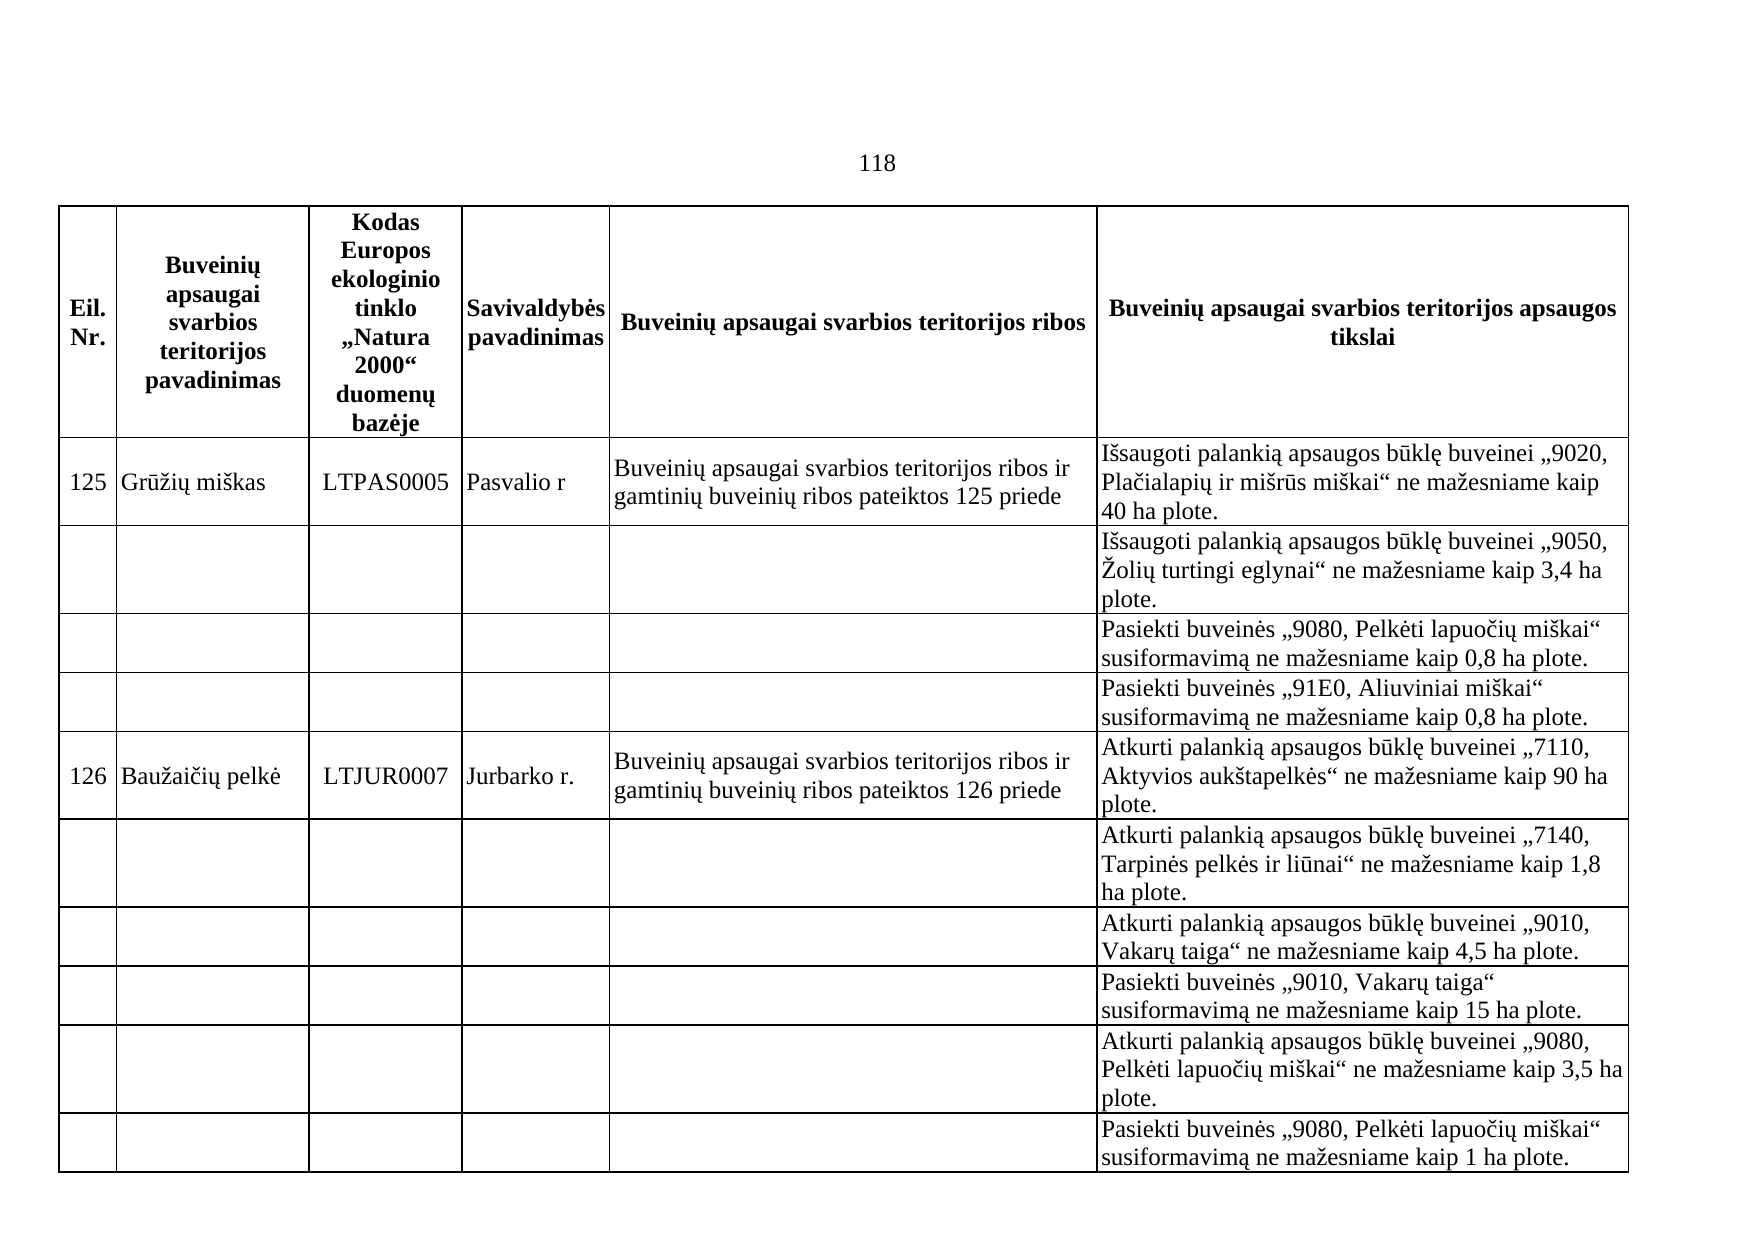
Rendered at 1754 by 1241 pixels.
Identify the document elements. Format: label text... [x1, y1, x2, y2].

table_cell [310, 526, 461, 612]
table_cell Jurbarko r. [463, 732, 609, 818]
table_cell Atkurti palankią apsaugos būklę buveinei „7110, Aktyvios aukštapelkės“ ne mažesniame kaip 90 ha plote. [1098, 732, 1628, 818]
table_cell [310, 614, 461, 671]
table_cell Pasiekti buveinės „9010, Vakarų taiga“ susiformavimą ne mažesniame kaip 15 ha plote. [1098, 967, 1628, 1024]
table_cell [610, 1026, 1096, 1112]
table_header Savivaldybės pavadinimas [463, 207, 609, 437]
table_cell [117, 820, 308, 906]
table_header Kodas Europos ekologinio tinklo „Natura 2000“ duomenų bazėje [310, 207, 461, 437]
table_cell [610, 1114, 1096, 1171]
table_cell [463, 526, 609, 612]
table_cell 125 [60, 438, 116, 524]
table_cell Išsaugoti palankią apsaugos būklę buveinei „9020, Plačialapių ir mišrūs miškai“ ne mažesniame kaip 40 ha plote. [1098, 438, 1628, 524]
table_cell [310, 1114, 461, 1171]
table_cell Buveinių apsaugai svarbios teritorijos ribos ir gamtinių buveinių ribos pateiktos 126 priede [610, 732, 1096, 818]
table_cell Buveinių apsaugai svarbios teritorijos ribos ir gamtinių buveinių ribos pateiktos 125 priede [610, 438, 1096, 524]
table_cell 126 [60, 732, 116, 818]
table_cell [610, 614, 1096, 671]
table_cell [610, 967, 1096, 1024]
table_header Eil. Nr. [60, 207, 116, 437]
table_cell [117, 673, 308, 731]
table_header Buveinių apsaugai svarbios teritorijos ribos [610, 207, 1096, 437]
table_cell [117, 526, 308, 612]
table_cell [463, 820, 609, 906]
table_cell [60, 673, 116, 731]
table_cell [610, 673, 1096, 731]
table_cell [463, 673, 609, 731]
table_cell [60, 967, 116, 1024]
table_cell [117, 967, 308, 1024]
table_cell [117, 1114, 308, 1171]
table_cell Pasiekti buveinės „91E0, Aliuviniai miškai“ susiformavimą ne mažesniame kaip 0,8 ha plote. [1098, 673, 1628, 731]
table_cell [117, 614, 308, 671]
table_cell Pasiekti buveinės „9080, Pelkėti lapuočių miškai“ susiformavimą ne mažesniame kaip 1 ha plote. [1098, 1114, 1628, 1171]
table_cell [60, 908, 116, 965]
table_cell [463, 614, 609, 671]
table_cell [310, 1026, 461, 1112]
table_cell [60, 820, 116, 906]
table_cell [117, 908, 308, 965]
table_cell Baužaičių pelkė [117, 732, 308, 818]
table_cell [610, 908, 1096, 965]
table_header Buveinių apsaugai svarbios teritorijos apsaugos tikslai [1098, 207, 1628, 437]
table_cell [60, 1026, 116, 1112]
table_cell [463, 1114, 609, 1171]
table_cell [463, 908, 609, 965]
table_cell Atkurti palankią apsaugos būklę buveinei „9080, Pelkėti lapuočių miškai“ ne mažesniame kaip 3,5 ha plote. [1098, 1026, 1628, 1112]
table_cell [310, 820, 461, 906]
table_cell [117, 1026, 308, 1112]
table_cell Pasiekti buveinės „9080, Pelkėti lapuočių miškai“ susiformavimą ne mažesniame kaip 0,8 ha plote. [1098, 614, 1628, 671]
table_cell [310, 673, 461, 731]
table_header Buveinių apsaugai svarbios teritorijos pavadinimas [117, 207, 308, 437]
table_cell [310, 908, 461, 965]
table_cell [610, 526, 1096, 612]
table_cell Pasvalio r [463, 438, 609, 524]
table_cell [463, 1026, 609, 1112]
table_cell Išsaugoti palankią apsaugos būklę buveinei „9050, Žolių turtingi eglynai“ ne mažesniame kaip 3,4 ha plote. [1098, 526, 1628, 612]
table_cell Atkurti palankią apsaugos būklę buveinei „9010, Vakarų taiga“ ne mažesniame kaip 4,5 ha plote. [1098, 908, 1628, 965]
table_cell Atkurti palankią apsaugos būklę buveinei „7140, Tarpinės pelkės ir liūnai“ ne mažesniame kaip 1,8 ha plote. [1098, 820, 1628, 906]
table_cell Grūžių miškas [117, 438, 308, 524]
table_cell [60, 1114, 116, 1171]
table_cell LTPAS0005 [310, 438, 461, 524]
table_cell [610, 820, 1096, 906]
table_cell LTJUR0007 [310, 732, 461, 818]
table_cell [310, 967, 461, 1024]
table_cell [463, 967, 609, 1024]
table_cell [60, 614, 116, 671]
table_cell [60, 526, 116, 612]
